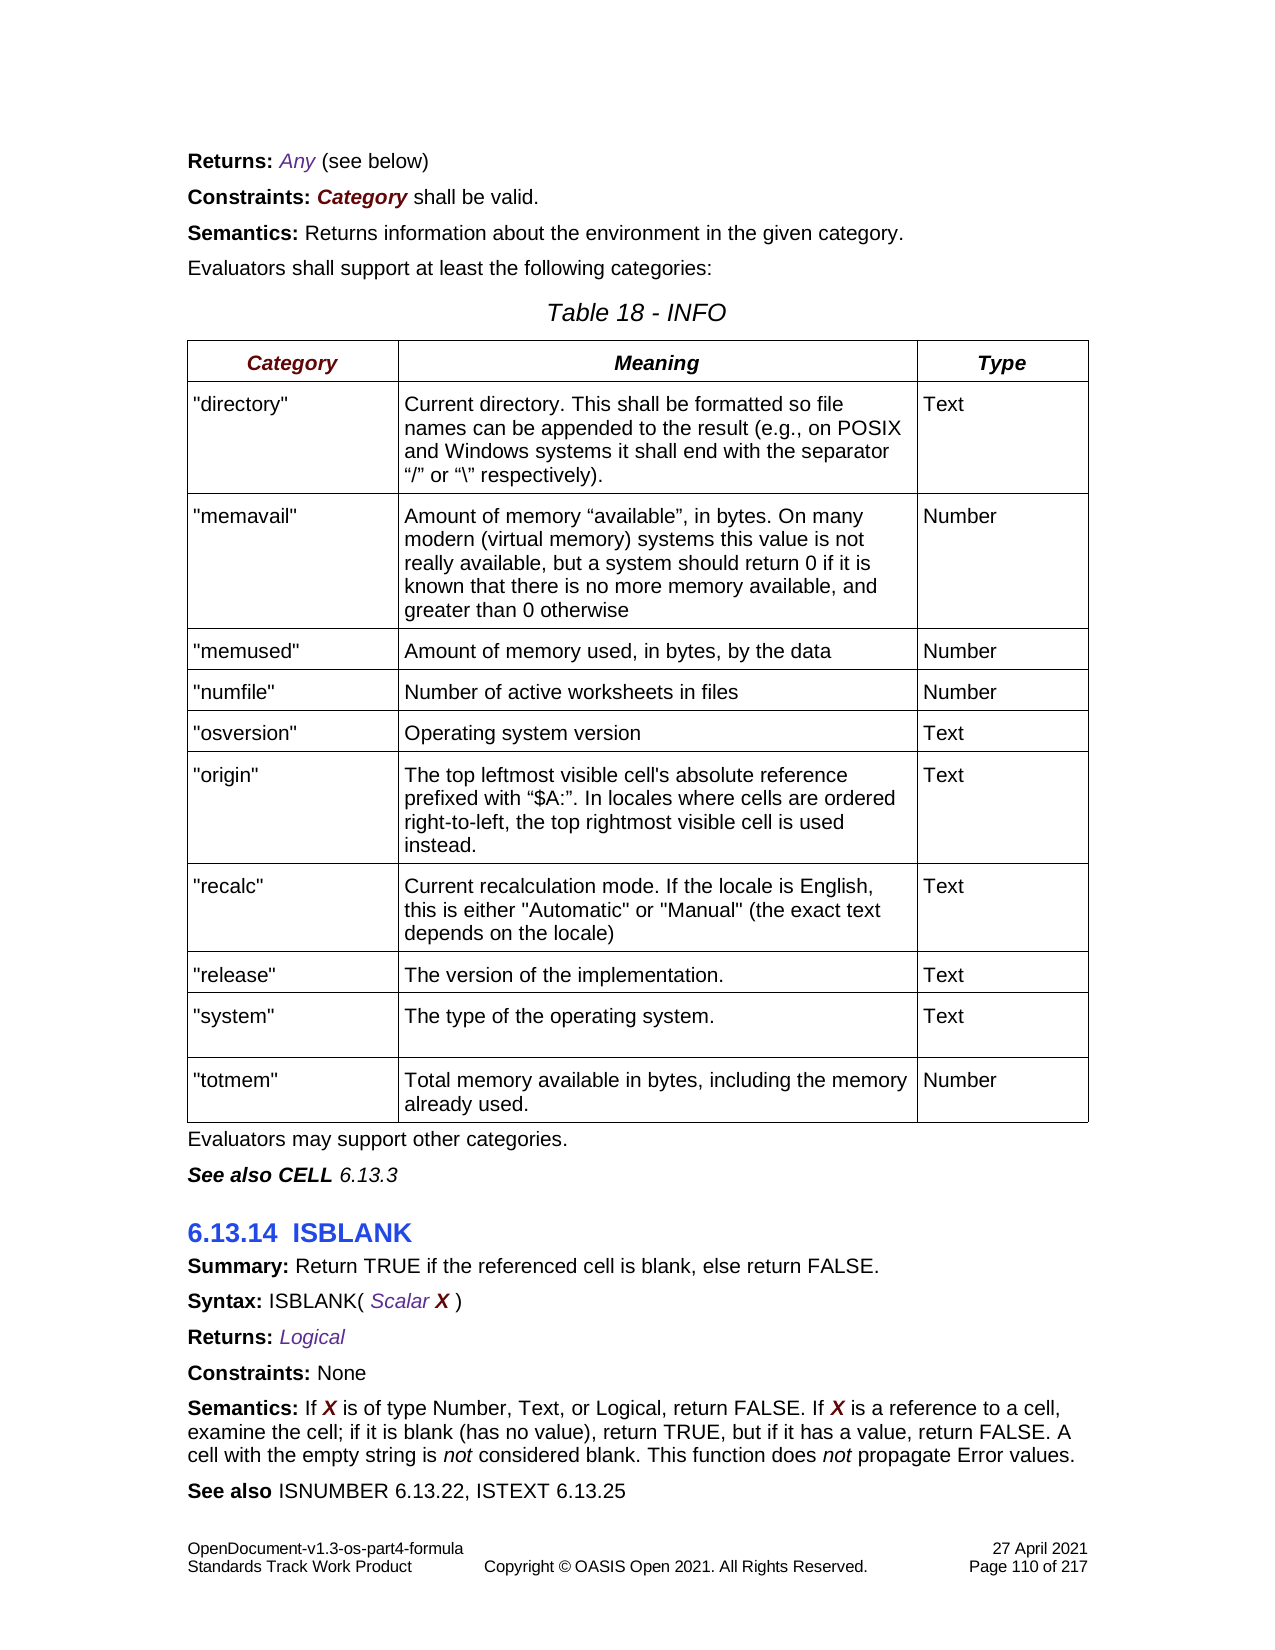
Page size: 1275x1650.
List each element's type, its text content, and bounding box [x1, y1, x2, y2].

table_cell "memavail" [188, 494, 398, 628]
table_cell Text [918, 752, 1088, 863]
text Constraints: None [187, 1361, 1088, 1384]
text Returns: Any (see below) [187, 150, 1088, 173]
text See also ISNUMBER 6.13.22, ISTEXT 6.13.25 [187, 1479, 1088, 1503]
text Semantics: Returns information about the environment in the given category. [187, 221, 1088, 245]
table_cell Text [918, 382, 1088, 492]
table_cell "memused" [188, 629, 398, 669]
table_cell Number [918, 629, 1088, 669]
table_cell "recalc" [188, 864, 398, 951]
table_cell The top leftmost visible cell's absolute reference prefixed with “$A:”. In locales where cells are ordered right-to-left, the top rightmost visible cell is used instead. [399, 752, 917, 863]
table_cell "system" [188, 993, 398, 1057]
table_cell "origin" [188, 752, 398, 863]
table_cell "directory" [188, 382, 398, 492]
table_header Category [188, 341, 398, 381]
table_cell Number [918, 494, 1088, 628]
table_cell Current recalculation mode. If the locale is English, this is either "Automatic" or "Manual" (the exact text depends on the locale) [399, 864, 917, 951]
table_cell "osversion" [188, 711, 398, 751]
table_cell Amount of memory “available”, in bytes. On many modern (virtual memory) systems this value is not really available, but a system should return 0 if it is known that there is no more memory available, and greater than 0 otherwise [399, 494, 917, 628]
table_cell Amount of memory used, in bytes, by the data [399, 629, 917, 669]
table_cell "numfile" [188, 670, 398, 710]
table_cell Number [918, 1058, 1088, 1122]
table_header Meaning [399, 341, 917, 381]
table_cell Text [918, 993, 1088, 1057]
text Returns: Logical [187, 1325, 1088, 1349]
text See also CELL 6.13.3 [187, 1163, 1088, 1187]
text Summary: Return TRUE if the referenced cell is blank, else return FALSE. [187, 1254, 1088, 1278]
table_cell Text [918, 711, 1088, 751]
table_cell Total memory available in bytes, including the memory already used. [399, 1058, 917, 1122]
table_cell Operating system version [399, 711, 917, 751]
table_cell "release" [188, 952, 398, 992]
table_cell The type of the operating system. [399, 993, 917, 1057]
text Syntax: ISBLANK( Scalar X ) [187, 1290, 1088, 1313]
subtitle ISBLANK [187, 1218, 1088, 1248]
text Evaluators shall support at least the following categories: [187, 257, 1088, 280]
table_cell Text [918, 864, 1088, 951]
text Semantics: If X is of type Number, Text, or Logical, return FALSE. If X is a reference to a cell, examine the cell; if it is blank (has no value), return TRUE, but if it has a value, return FALSE. A cell with the empty string is not considered blank. This function does not propagate Error values. [187, 1397, 1088, 1467]
table_cell "totmem" [188, 1058, 398, 1122]
text Constraints: Category shall be valid. [187, 186, 1088, 209]
table_cell Text [918, 952, 1088, 992]
table_cell Current directory. This shall be formatted so file names can be appended to the result (e.g., on POSIX and Windows systems it shall end with the separator “/” or “\” respectively). [399, 382, 917, 492]
table_cell Number [918, 670, 1088, 710]
table_header Type [918, 341, 1088, 381]
table_cell The version of the implementation. [399, 952, 917, 992]
text Evaluators may support other categories. [187, 1128, 1088, 1151]
table_cell Number of active worksheets in files [399, 670, 917, 710]
text Table 18 - INFO [187, 299, 1088, 327]
